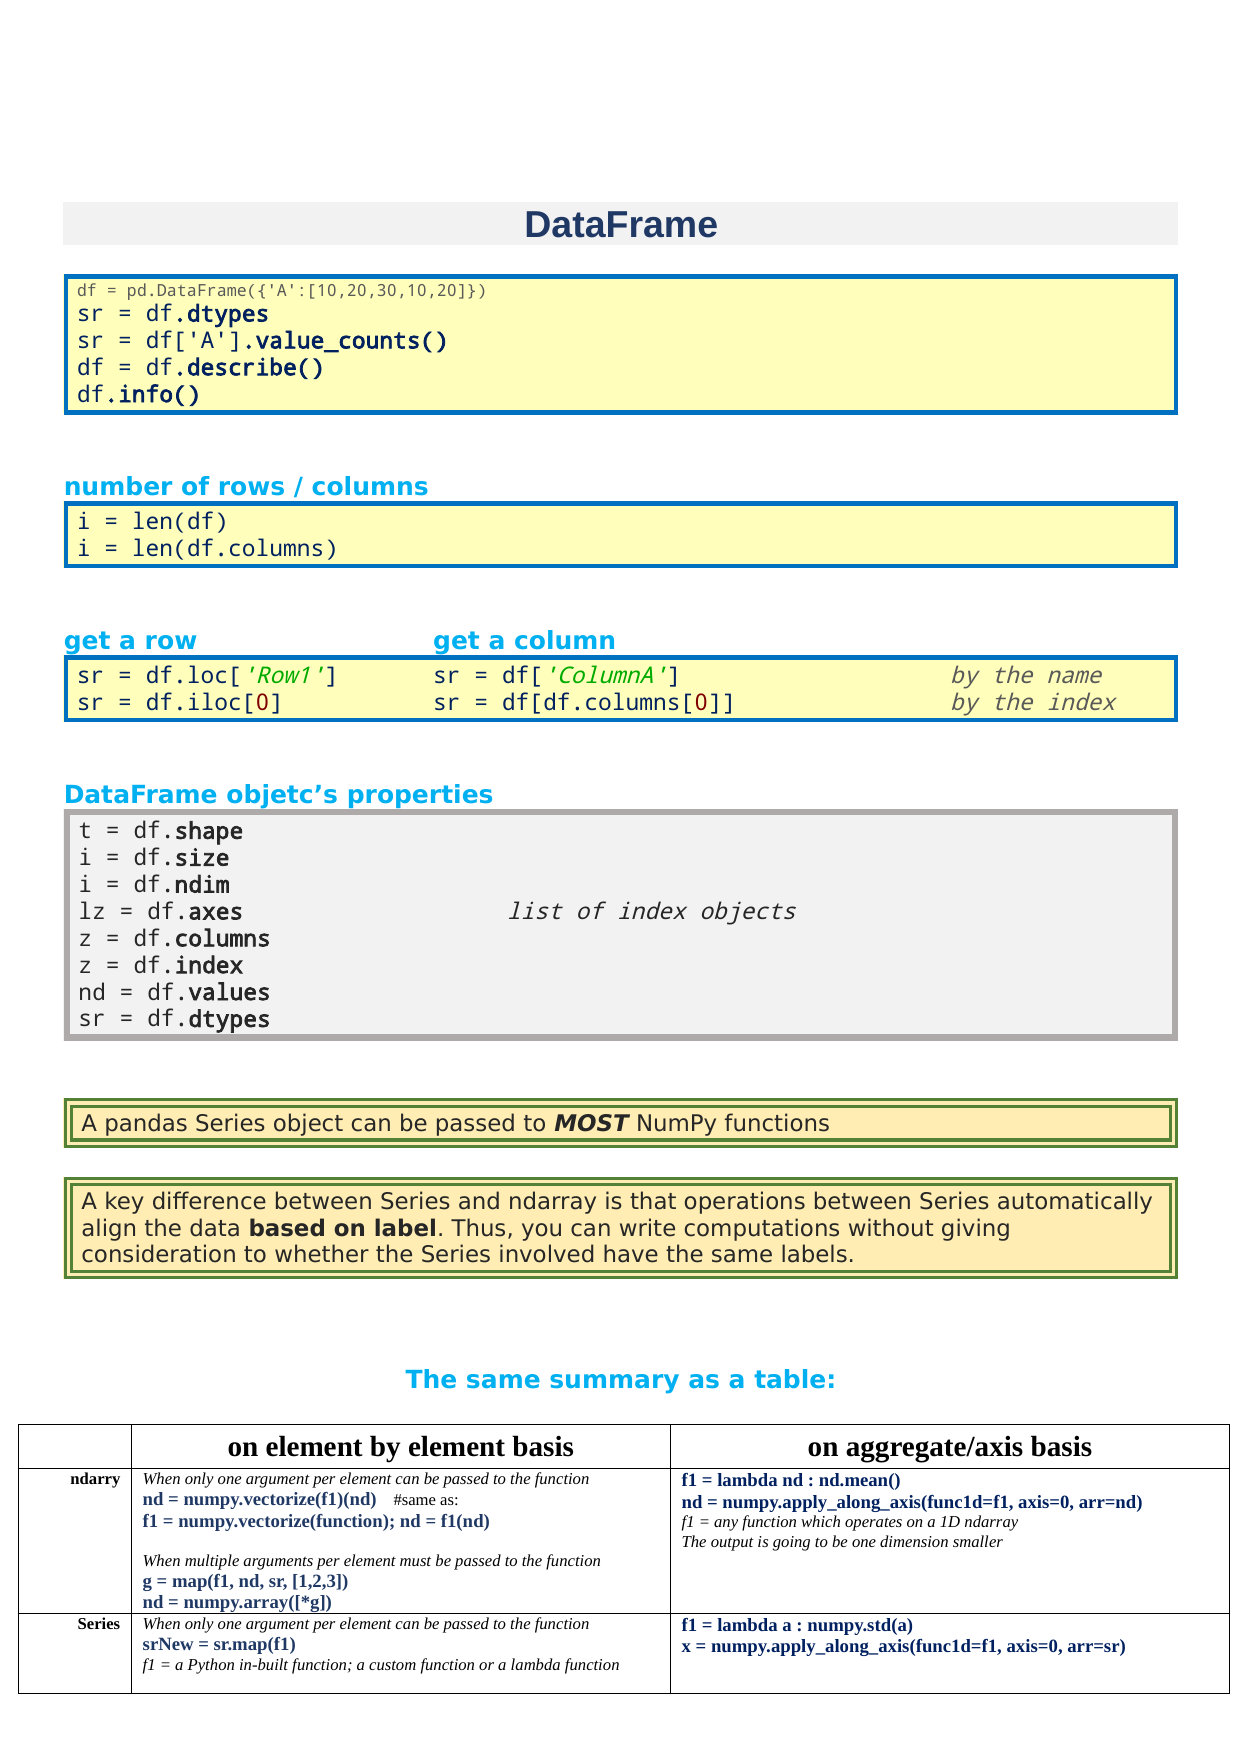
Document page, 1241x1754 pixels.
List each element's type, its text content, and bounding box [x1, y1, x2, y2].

text i = len(df.columns) [68, 528, 1174, 564]
text sr = df.loc['Row1'] sr = df['ColumnA'] by the name [68, 660, 1174, 682]
table_cell ndarry [19, 1469, 131, 1613]
text sr = df['A'].value_counts() [68, 320, 1174, 347]
text i = len(df) [68, 506, 1174, 528]
text df = pd.DataFrame({'A':[10,20,30,10,20]}) [68, 279, 1174, 293]
text sr = df.iloc[0] sr = df[df.columns[0]] by the index [68, 682, 1174, 718]
title The same summary as a table: [63, 1366, 1178, 1395]
text lz = df.axes list of index objects [70, 890, 1172, 917]
table_cell f1 = lambda a : numpy.std(a) x = numpy.apply_along_axis(func1d=f1, axis=0, arr=sr) [671, 1614, 1229, 1693]
table_header [19, 1425, 131, 1468]
title DataFrame objetc’s properties [63, 780, 1178, 809]
text z = df.index [70, 943, 1172, 970]
text nd = df.values [70, 970, 1172, 997]
table_header on element by element basis [132, 1425, 670, 1468]
text i = df.size [70, 836, 1172, 863]
table_cell When only one argument per element can be passed to the function srNew = sr.map(f1) f1 = a Python in-built function; a custom function or a lambda function [132, 1614, 670, 1693]
table_header on aggregate/axis basis [671, 1425, 1229, 1468]
text df = df.describe() [68, 347, 1174, 374]
title get a row get a column [63, 626, 1178, 655]
text A pandas Series object can be passed to MOST NumPy functions [67, 1101, 1175, 1145]
text df.info() [68, 374, 1174, 410]
text A key difference between Series and ndarray is that operations between Series automatically align the data based on label. Thus, you can write computations without giving consideration to whether the Series involved have the same labels. [67, 1180, 1175, 1276]
text z = df.columns [70, 917, 1172, 943]
text i = df.ndim [70, 863, 1172, 890]
text sr = df.dtypes [70, 997, 1172, 1034]
text t = df.shape [70, 815, 1172, 836]
table_cell Series [19, 1614, 131, 1693]
subtitle DataFrame [63, 202, 1178, 245]
table_cell f1 = lambda nd : nd.mean() nd = numpy.apply_along_axis(func1d=f1, axis=0, arr=nd) f1 = any function which operates on a 1D ndarray The output is going to be one dimension smaller [671, 1469, 1229, 1613]
table_cell When only one argument per element can be passed to the function nd = numpy.vectorize(f1)(nd) #same as: f1 = numpy.vectorize(function); nd = f1(nd) When multiple arguments per element must be passed to the function g = map(f1, nd, sr, [1,2,3]) nd = numpy.array([*g]) [132, 1469, 670, 1613]
text sr = df.dtypes [68, 293, 1174, 320]
title number of rows / columns [63, 472, 1178, 501]
